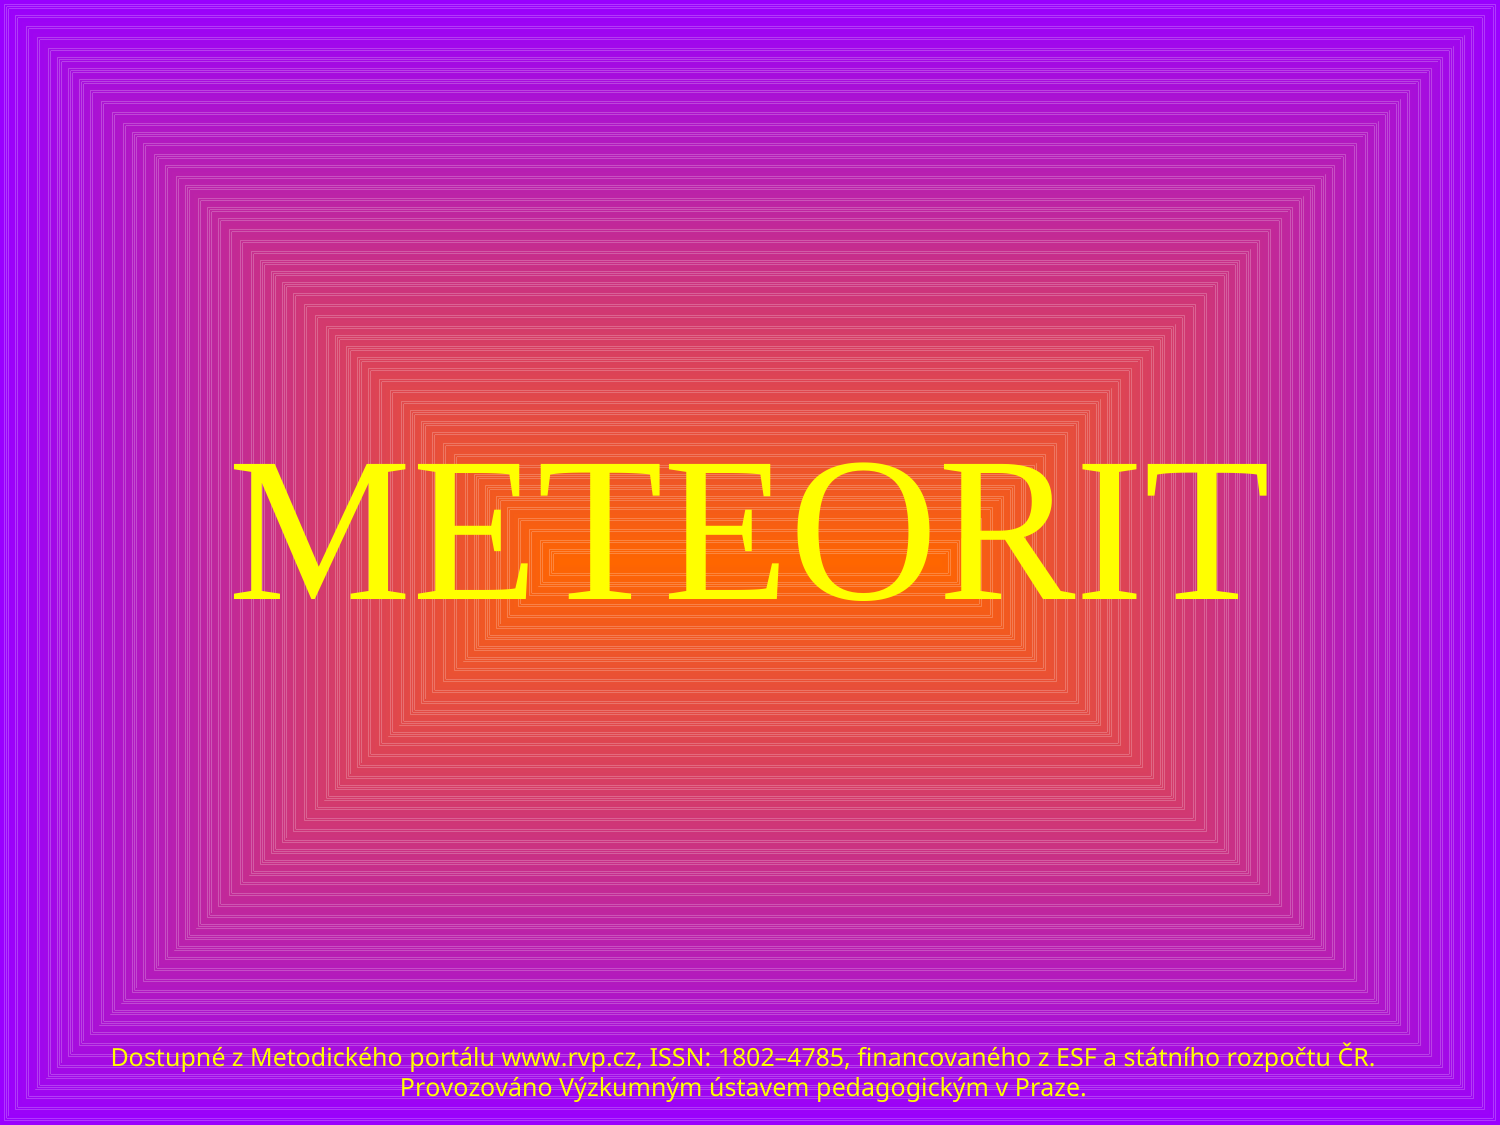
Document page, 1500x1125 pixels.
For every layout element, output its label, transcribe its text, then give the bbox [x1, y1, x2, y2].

text_box METEORIT [0, 385, 1500, 649]
text_box Dostupné z Metodického portálu www.rvp.cz, ISSN: 1802–4785, financovaného z ESF a státního rozpočtu ČR. Provozováno Výzkumným ústavem pedagogickým v Praze. [35, 1041, 1454, 1102]
